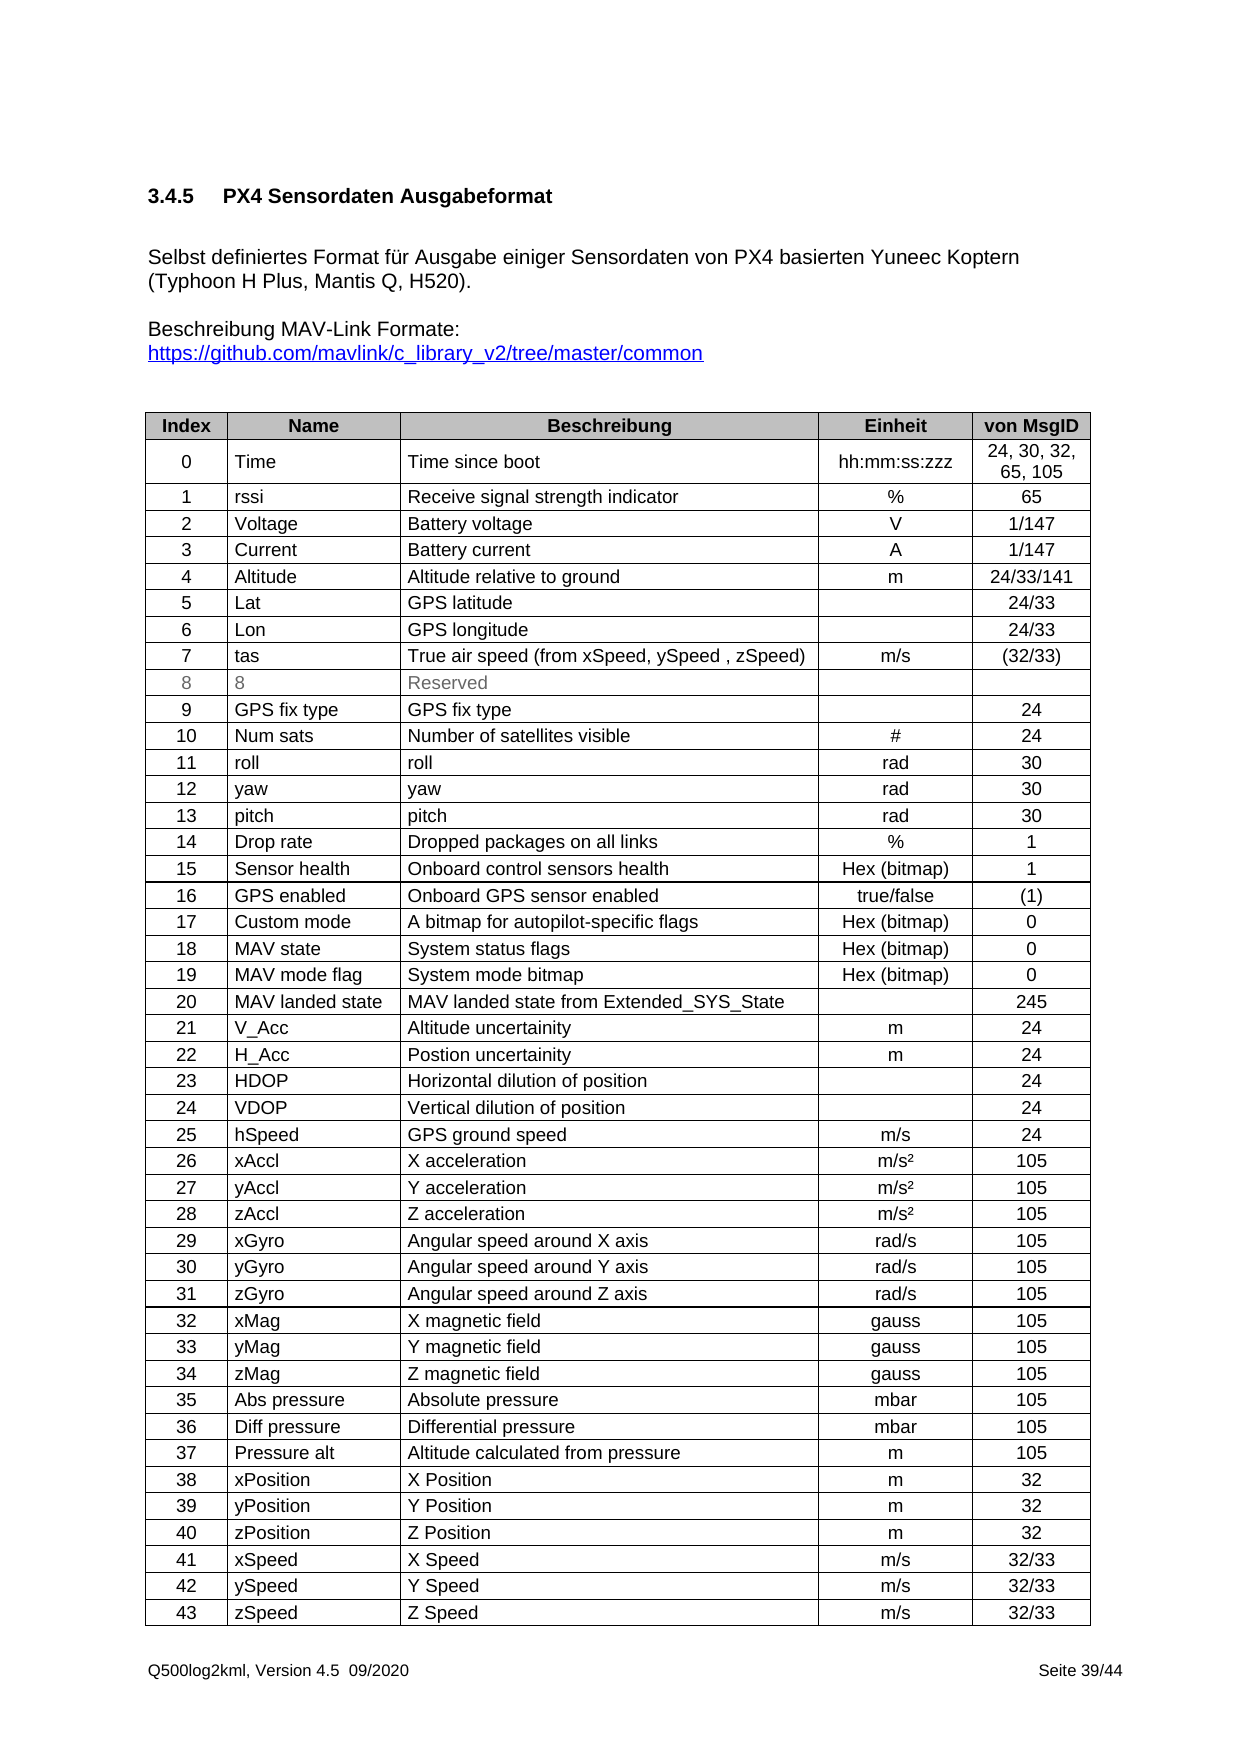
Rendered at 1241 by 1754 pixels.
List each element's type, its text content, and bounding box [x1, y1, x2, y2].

table_cell [819, 1068, 972, 1094]
table_cell Z Position [401, 1520, 818, 1545]
table_cell rad [819, 803, 972, 828]
table_cell yMag [228, 1334, 400, 1359]
table_cell m/s² [819, 1175, 972, 1200]
table_cell Custom mode [228, 909, 400, 934]
table_cell 24 [973, 1015, 1090, 1041]
table_cell Hex (bitmap) [819, 856, 972, 881]
table_cell 17 [146, 909, 227, 934]
table_cell A bitmap for autopilot-specific flags [401, 909, 818, 934]
table_cell 28 [146, 1201, 227, 1227]
table_cell 105 [973, 1148, 1090, 1173]
table_cell Absolute pressure [401, 1387, 818, 1413]
table_cell Time since boot [401, 440, 818, 483]
table_cell 42 [146, 1573, 227, 1598]
table_cell A [819, 537, 972, 563]
table_cell Diff pressure [228, 1414, 400, 1439]
table_cell 105 [973, 1440, 1090, 1466]
table_cell Number of satellites visible [401, 723, 818, 748]
table_cell Pressure alt [228, 1440, 400, 1466]
table_cell Altitude calculated from pressure [401, 1440, 818, 1466]
table_cell m/s² [819, 1201, 972, 1227]
table_cell 32 [973, 1520, 1090, 1545]
table_cell X Position [401, 1467, 818, 1492]
table_cell 34 [146, 1361, 227, 1386]
table_cell 3 [146, 537, 227, 563]
table_cell Battery current [401, 537, 818, 563]
table_cell rad/s [819, 1228, 972, 1253]
table_cell gauss [819, 1361, 972, 1386]
table_cell m/s [819, 1121, 972, 1147]
table_cell zMag [228, 1361, 400, 1386]
table_cell Onboard GPS sensor enabled [401, 883, 818, 908]
table_cell 105 [973, 1334, 1090, 1359]
table_cell 23 [146, 1068, 227, 1094]
table_cell Battery voltage [401, 511, 818, 536]
table_cell m [819, 564, 972, 589]
table_cell 16 [146, 883, 227, 908]
table_cell zGyro [228, 1281, 400, 1306]
table_cell HDOP [228, 1068, 400, 1094]
table_cell 4 [146, 564, 227, 589]
table_cell [819, 696, 972, 722]
table_cell 40 [146, 1520, 227, 1545]
table_cell X acceleration [401, 1148, 818, 1173]
table_cell xMag [228, 1308, 400, 1333]
table_cell Lon [228, 617, 400, 642]
table_cell System mode bitmap [401, 962, 818, 988]
table_cell xGyro [228, 1228, 400, 1253]
table_cell System status flags [401, 936, 818, 961]
table_cell 24 [973, 1042, 1090, 1067]
table_cell MAV landed state from Extended_SYS_State [401, 989, 818, 1014]
text Beschreibung MAV-Link Formate: [148, 316, 1093, 340]
table_cell hh:mm:ss:zzz [819, 440, 972, 483]
table_cell Voltage [228, 511, 400, 536]
table_cell Altitude [228, 564, 400, 589]
table_cell zAccl [228, 1201, 400, 1227]
table_cell 105 [973, 1308, 1090, 1333]
table_cell hSpeed [228, 1121, 400, 1147]
table_cell Current [228, 537, 400, 563]
table_cell 105 [973, 1361, 1090, 1386]
table_cell 24 [973, 1095, 1090, 1120]
table_cell GPS fix type [401, 696, 818, 722]
table_cell Num sats [228, 723, 400, 748]
table_header Beschreibung [401, 413, 818, 439]
table_cell Z acceleration [401, 1201, 818, 1227]
table_cell xAccl [228, 1148, 400, 1173]
table_cell 105 [973, 1228, 1090, 1253]
table_cell % [819, 829, 972, 855]
table_cell Y magnetic field [401, 1334, 818, 1359]
table_cell 20 [146, 989, 227, 1014]
table_cell 24 [973, 1121, 1090, 1147]
table_cell Altitude relative to ground [401, 564, 818, 589]
table_cell (1) [973, 883, 1090, 908]
table_cell 41 [146, 1546, 227, 1572]
table_cell zSpeed [228, 1600, 400, 1625]
table_cell 37 [146, 1440, 227, 1466]
table_header Einheit [819, 413, 972, 439]
table_cell 22 [146, 1042, 227, 1067]
text https://github.com/mavlink/c_library_v2/tree/master/common [148, 340, 1093, 364]
table_cell ySpeed [228, 1573, 400, 1598]
table_cell Y Speed [401, 1573, 818, 1598]
table_cell 32 [973, 1467, 1090, 1492]
table_cell xSpeed [228, 1546, 400, 1572]
table_cell rad/s [819, 1254, 972, 1280]
table_cell Angular speed around X axis [401, 1228, 818, 1253]
table_cell Postion uncertainity [401, 1042, 818, 1067]
table_cell Altitude uncertainity [401, 1015, 818, 1041]
table_cell 36 [146, 1414, 227, 1439]
table_cell m [819, 1042, 972, 1067]
table_cell [973, 670, 1090, 695]
table_cell 32/33 [973, 1546, 1090, 1572]
table_cell 0 [973, 936, 1090, 961]
table_cell yGyro [228, 1254, 400, 1280]
table_cell Differential pressure [401, 1414, 818, 1439]
table_cell Hex (bitmap) [819, 936, 972, 961]
table_cell Drop rate [228, 829, 400, 855]
table_cell GPS enabled [228, 883, 400, 908]
table_cell 21 [146, 1015, 227, 1041]
table_header Index [146, 413, 227, 439]
table_cell 0 [146, 440, 227, 483]
table_cell True air speed (from xSpeed, ySpeed , zSpeed) [401, 643, 818, 669]
table_cell 1 [146, 484, 227, 509]
table_cell [819, 670, 972, 695]
table_cell 19 [146, 962, 227, 988]
table_cell 14 [146, 829, 227, 855]
table_cell GPS fix type [228, 696, 400, 722]
table_cell 1/147 [973, 511, 1090, 536]
table_cell 27 [146, 1175, 227, 1200]
table_cell m/s [819, 1573, 972, 1598]
table_cell 11 [146, 750, 227, 775]
table_cell 5 [146, 590, 227, 616]
table_cell [819, 989, 972, 1014]
table_cell MAV landed state [228, 989, 400, 1014]
table_cell 105 [973, 1414, 1090, 1439]
table_cell 9 [146, 696, 227, 722]
table_cell m/s² [819, 1148, 972, 1173]
table_cell Z magnetic field [401, 1361, 818, 1386]
table_cell mbar [819, 1414, 972, 1439]
table_cell 12 [146, 776, 227, 802]
table_cell % [819, 484, 972, 509]
table_cell Vertical dilution of position [401, 1095, 818, 1120]
table_cell H_Acc [228, 1042, 400, 1067]
table_cell 35 [146, 1387, 227, 1413]
table_cell GPS longitude [401, 617, 818, 642]
table_cell zPosition [228, 1520, 400, 1545]
table_cell 6 [146, 617, 227, 642]
table_cell m [819, 1440, 972, 1466]
table_cell Y acceleration [401, 1175, 818, 1200]
table_cell true/false [819, 883, 972, 908]
table_cell 32/33 [973, 1600, 1090, 1625]
table_cell 25 [146, 1121, 227, 1147]
table_cell m [819, 1493, 972, 1519]
table_cell pitch [228, 803, 400, 828]
table_cell m/s [819, 1600, 972, 1625]
table_cell 1/147 [973, 537, 1090, 563]
table_cell 24, 30, 32, 65, 105 [973, 440, 1090, 483]
table_cell (32/33) [973, 643, 1090, 669]
table_cell 18 [146, 936, 227, 961]
table_cell 32 [146, 1308, 227, 1333]
table_cell Y Position [401, 1493, 818, 1519]
table_cell 0 [973, 909, 1090, 934]
table_cell rad/s [819, 1281, 972, 1306]
table_cell yaw [401, 776, 818, 802]
table_cell Time [228, 440, 400, 483]
table_cell MAV mode flag [228, 962, 400, 988]
table_cell 24/33 [973, 617, 1090, 642]
table_cell pitch [401, 803, 818, 828]
table_cell Z Speed [401, 1600, 818, 1625]
table_cell V_Acc [228, 1015, 400, 1041]
table_cell Hex (bitmap) [819, 909, 972, 934]
subtitle PX4 Sensordaten Ausgabeformat [148, 184, 1093, 208]
table_cell gauss [819, 1334, 972, 1359]
table_cell Angular speed around Y axis [401, 1254, 818, 1280]
table_cell 30 [146, 1254, 227, 1280]
table_cell 24 [973, 696, 1090, 722]
table_cell 30 [973, 803, 1090, 828]
table_cell 15 [146, 856, 227, 881]
table_cell xPosition [228, 1467, 400, 1492]
table_cell 2 [146, 511, 227, 536]
table_cell yPosition [228, 1493, 400, 1519]
table_cell 105 [973, 1281, 1090, 1306]
table_cell Lat [228, 590, 400, 616]
table_cell Hex (bitmap) [819, 962, 972, 988]
table_cell roll [228, 750, 400, 775]
table_cell 24/33 [973, 590, 1090, 616]
table_header von MsgID [973, 413, 1090, 439]
table_cell Sensor health [228, 856, 400, 881]
table_cell Reserved [401, 670, 818, 695]
table_cell 1 [973, 829, 1090, 855]
table_cell 24 [973, 723, 1090, 748]
table_cell 1 [973, 856, 1090, 881]
table_cell V [819, 511, 972, 536]
table_cell X magnetic field [401, 1308, 818, 1333]
table_cell roll [401, 750, 818, 775]
table_cell [819, 617, 972, 642]
table_cell X Speed [401, 1546, 818, 1572]
table_cell [819, 1095, 972, 1120]
table_cell 24/33/141 [973, 564, 1090, 589]
table_cell rssi [228, 484, 400, 509]
table_cell VDOP [228, 1095, 400, 1120]
text Selbst definiertes Format für Ausgabe einiger Sensordaten von PX4 basierten Yuneec Koptern (Typhoon H Plus, Mantis Q, H520). [148, 244, 1093, 292]
table_cell GPS ground speed [401, 1121, 818, 1147]
table_cell Angular speed around Z axis [401, 1281, 818, 1306]
table_cell 24 [146, 1095, 227, 1120]
table_cell gauss [819, 1308, 972, 1333]
table_cell [819, 590, 972, 616]
table_cell 29 [146, 1228, 227, 1253]
table_cell 65 [973, 484, 1090, 509]
table_cell yAccl [228, 1175, 400, 1200]
table_cell 8 [146, 670, 227, 695]
table_cell m [819, 1015, 972, 1041]
table_cell MAV state [228, 936, 400, 961]
table_cell 43 [146, 1600, 227, 1625]
table_cell 0 [973, 962, 1090, 988]
table_cell 30 [973, 750, 1090, 775]
table_cell m [819, 1467, 972, 1492]
table_cell 105 [973, 1254, 1090, 1280]
table_cell Dropped packages on all links [401, 829, 818, 855]
table_cell 13 [146, 803, 227, 828]
table_cell # [819, 723, 972, 748]
table_cell 10 [146, 723, 227, 748]
table_cell GPS latitude [401, 590, 818, 616]
table_cell 31 [146, 1281, 227, 1306]
table_cell 30 [973, 776, 1090, 802]
table_cell Abs pressure [228, 1387, 400, 1413]
table_cell 105 [973, 1387, 1090, 1413]
table_cell 245 [973, 989, 1090, 1014]
table_cell 24 [973, 1068, 1090, 1094]
table_cell tas [228, 643, 400, 669]
table_cell 7 [146, 643, 227, 669]
table_cell 38 [146, 1467, 227, 1492]
table_cell Onboard control sensors health [401, 856, 818, 881]
table_cell m [819, 1520, 972, 1545]
table_cell 8 [228, 670, 400, 695]
table_cell m/s [819, 643, 972, 669]
table_cell Horizontal dilution of position [401, 1068, 818, 1094]
table_cell Receive signal strength indicator [401, 484, 818, 509]
table_cell 32/33 [973, 1573, 1090, 1598]
table_cell 39 [146, 1493, 227, 1519]
table_cell 33 [146, 1334, 227, 1359]
table_header Name [228, 413, 400, 439]
table_cell yaw [228, 776, 400, 802]
table_cell 105 [973, 1175, 1090, 1200]
table_cell 32 [973, 1493, 1090, 1519]
table_cell m/s [819, 1546, 972, 1572]
table_cell rad [819, 750, 972, 775]
table_cell mbar [819, 1387, 972, 1413]
table_cell 105 [973, 1201, 1090, 1227]
table_cell rad [819, 776, 972, 802]
table_cell 26 [146, 1148, 227, 1173]
